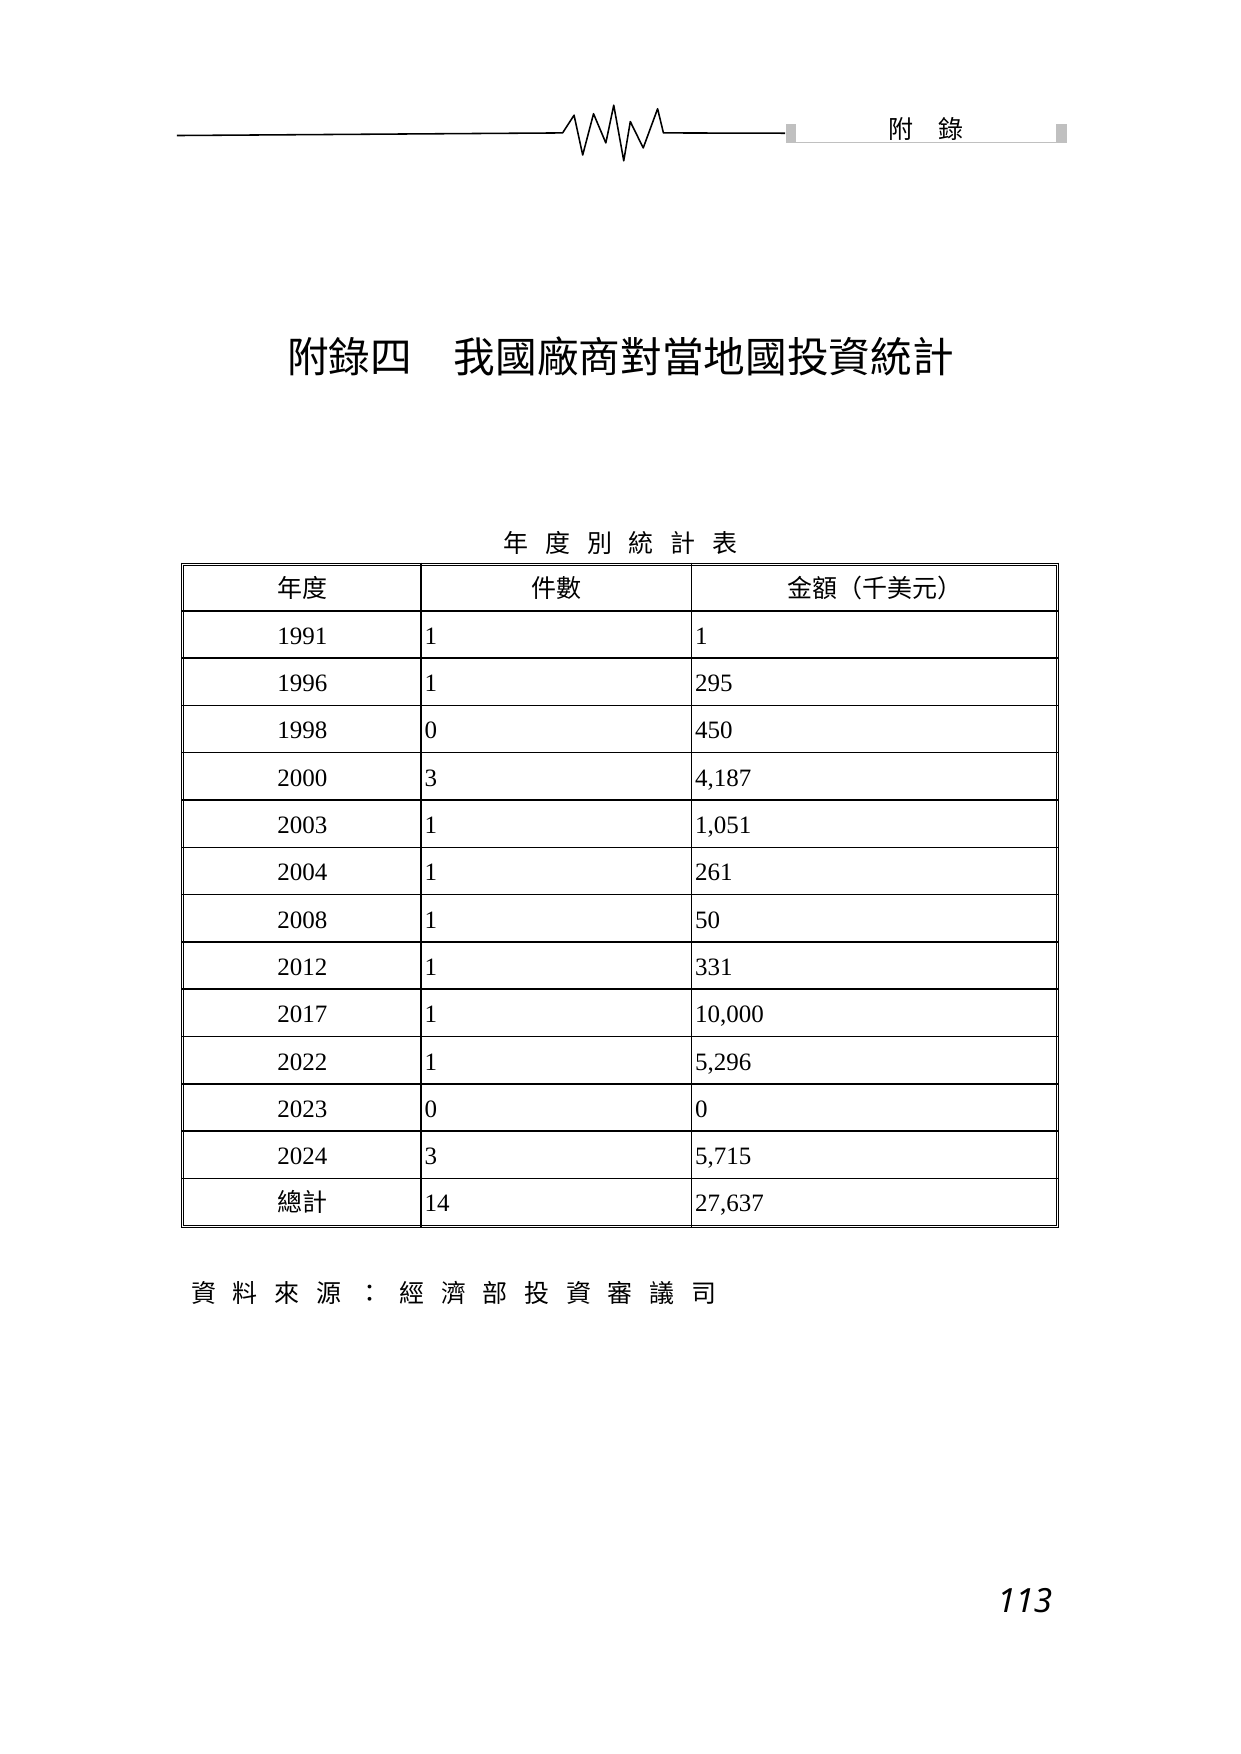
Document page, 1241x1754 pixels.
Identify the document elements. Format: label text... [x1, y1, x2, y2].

table_cell 261 [692, 848, 1056, 894]
text 年度別統計表 [183, 500, 1058, 563]
table_cell 總計 [184, 1179, 420, 1225]
table_cell 2022 [184, 1037, 420, 1083]
text 附錄四 我國廠商對當地國投資統計 [183, 313, 1058, 375]
table_header 金額（千美元） [692, 566, 1056, 610]
table_cell 50 [692, 895, 1056, 941]
table_cell 1 [422, 990, 691, 1036]
table_cell 1 [422, 1037, 691, 1083]
table_cell 295 [692, 659, 1056, 704]
table_cell 331 [692, 943, 1056, 988]
table_cell 5,715 [692, 1132, 1056, 1177]
table_cell 3 [422, 753, 691, 799]
text 資料來源：經濟部投資審議司 [183, 1250, 1058, 1313]
table_cell 2003 [184, 801, 420, 846]
table_cell 0 [692, 1085, 1056, 1130]
table_cell 3 [422, 1132, 691, 1177]
table_cell 450 [692, 706, 1056, 752]
table_cell 0 [422, 1085, 691, 1130]
table_cell 4,187 [692, 753, 1056, 799]
table_cell 2008 [184, 895, 420, 941]
table_cell 1 [692, 612, 1056, 657]
table_cell 2000 [184, 753, 420, 799]
table_cell 2004 [184, 848, 420, 894]
table_header 件數 [422, 566, 691, 610]
table_cell 10,000 [692, 990, 1056, 1036]
table_cell 27,637 [692, 1179, 1056, 1225]
table_cell 2023 [184, 1085, 420, 1130]
table_cell 1 [422, 801, 691, 846]
table_cell 1 [422, 848, 691, 894]
table_cell 2017 [184, 990, 420, 1036]
table_cell 2012 [184, 943, 420, 988]
table_cell 2024 [184, 1132, 420, 1177]
table_cell 1 [422, 659, 691, 704]
table_cell 14 [422, 1179, 691, 1225]
table_cell 1,051 [692, 801, 1056, 846]
table_cell 1 [422, 895, 691, 941]
table_cell 0 [422, 706, 691, 752]
table_cell 1 [422, 612, 691, 657]
table_cell 1996 [184, 659, 420, 704]
table_cell 1 [422, 943, 691, 988]
table_cell 1998 [184, 706, 420, 752]
table_cell 1991 [184, 612, 420, 657]
table_header 年度 [184, 566, 420, 610]
table_cell 5,296 [692, 1037, 1056, 1083]
